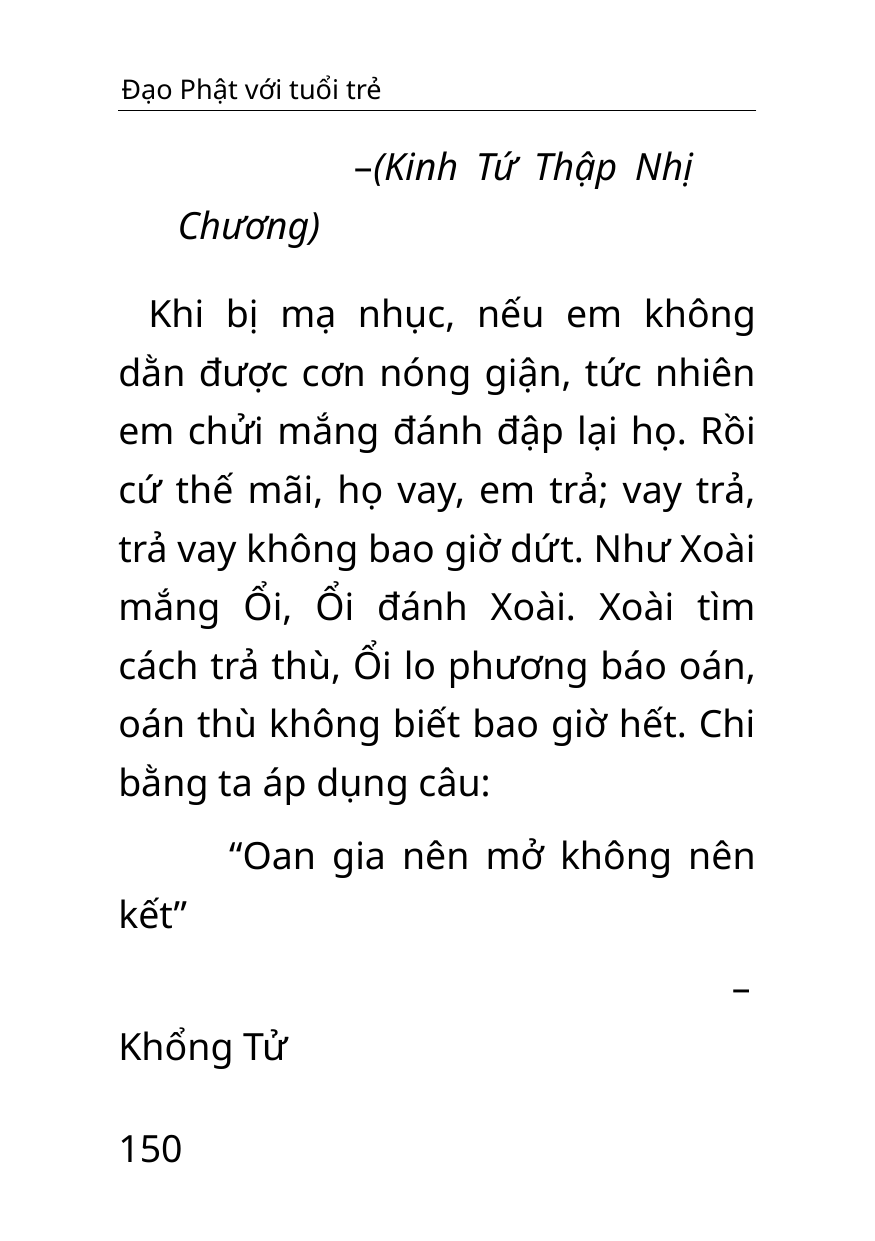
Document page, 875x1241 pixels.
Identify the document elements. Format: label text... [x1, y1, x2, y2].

text – Khổng Tử [118, 962, 756, 1071]
text Khi bị mạ nhục, nếu em không dằn được cơn nóng giận, tức nhiên em chửi mắng đánh đập lại họ. Rồi cứ thế mãi, họ vay, em trả; vay trả, trả vay không bao giờ dứt. Như Xoài mắng Ổi, Ổi đánh Xoài. Xoài tìm cách trả thù, Ổi lo phương báo oán, oán thù không biết bao giờ hết. Chi bằng ta áp dụng câu: [118, 287, 756, 807]
text –(Kinh Tứ Thập Nhị Chương) [177, 141, 697, 250]
text “Oan gia nên mở không nên kết” [118, 830, 756, 939]
